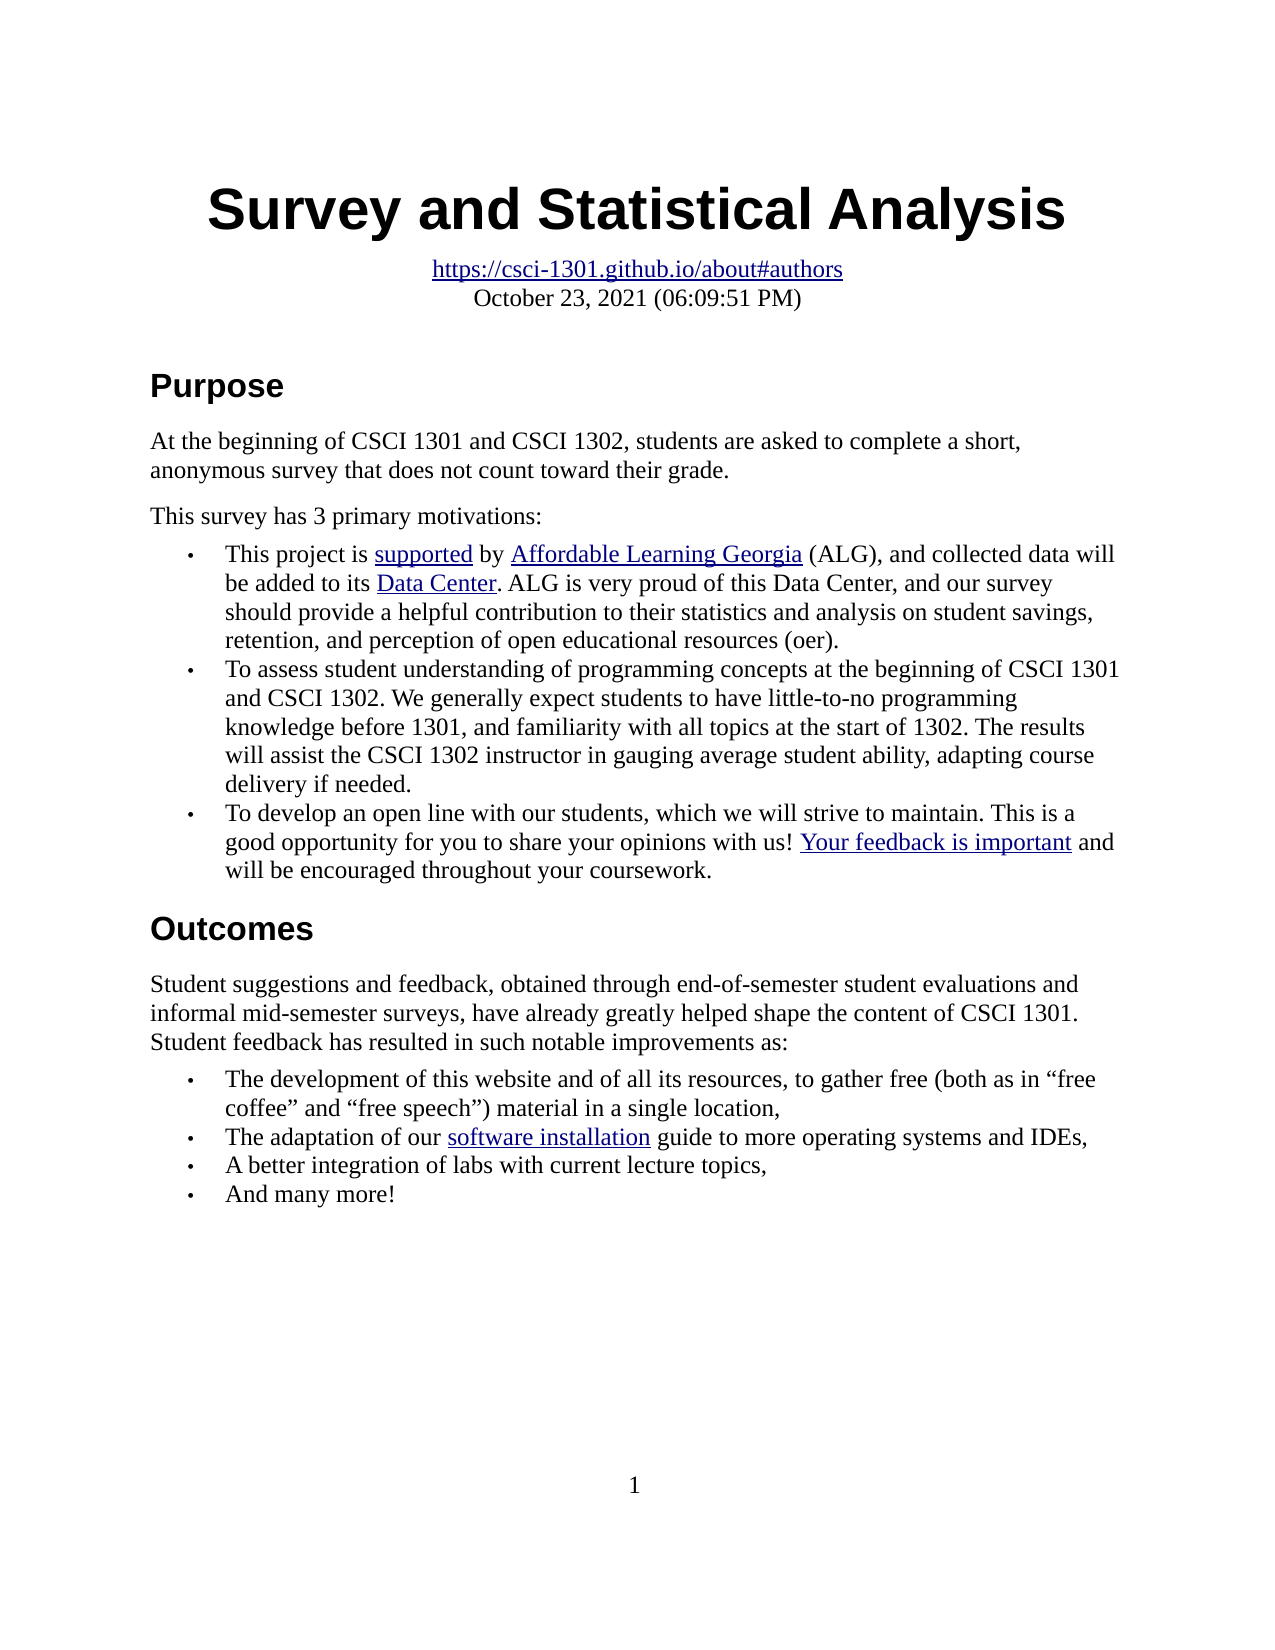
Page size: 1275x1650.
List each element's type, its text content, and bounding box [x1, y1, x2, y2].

title Survey and Statistical Analysis [150, 175, 1125, 242]
text Student suggestions and feedback, obtained through end-of-semester student evaluations and informal mid-semester surveys, have already greatly helped shape the content of CSCI 1301. Student feedback has resulted in such notable improvements as: [150, 969, 1125, 1055]
text This survey has 3 primary motivations: [150, 501, 1125, 530]
text At the beginning of CSCI 1301 and CSCI 1302, students are asked to complete a short, anonymous survey that does not count toward their grade. [150, 426, 1125, 483]
subtitle Purpose [150, 366, 1125, 404]
text October 23, 2021 (06:09:51 PM) [150, 283, 1125, 312]
subtitle Outcomes [150, 909, 1125, 948]
list The adaptation of our software installation guide to more operating systems and IDEs, [187, 1122, 1125, 1151]
list And many more! [187, 1179, 1125, 1208]
list To develop an open line with our students, which we will strive to maintain. This is a good opportunity for you to share your opinions with us! Your feedback is important and will be encouraged throughout your coursework. [187, 798, 1125, 884]
list This project is supported by Affordable Learning Georgia (ALG), and collected data will be added to its Data Center. ALG is very proud of this Data Center, and our survey should provide a helpful contribution to their statistics and analysis on student savings, retention, and perception of open educational resources (oer). [187, 539, 1125, 654]
list A better integration of labs with current lecture topics, [187, 1151, 1125, 1179]
list The development of this website and of all its resources, to gather free (both as in “free coffee” and “free speech”) material in a single location, [187, 1064, 1125, 1122]
list To assess student understanding of programming concepts at the beginning of CSCI 1301 and CSCI 1302. We generally expect students to have little-to-no programming knowledge before 1301, and familiarity with all topics at the start of 1302. The results will assist the CSCI 1302 instructor in gauging average student ability, adapting course delivery if needed. [187, 654, 1125, 798]
text https://csci-1301.github.io/about#authors [150, 254, 1125, 283]
